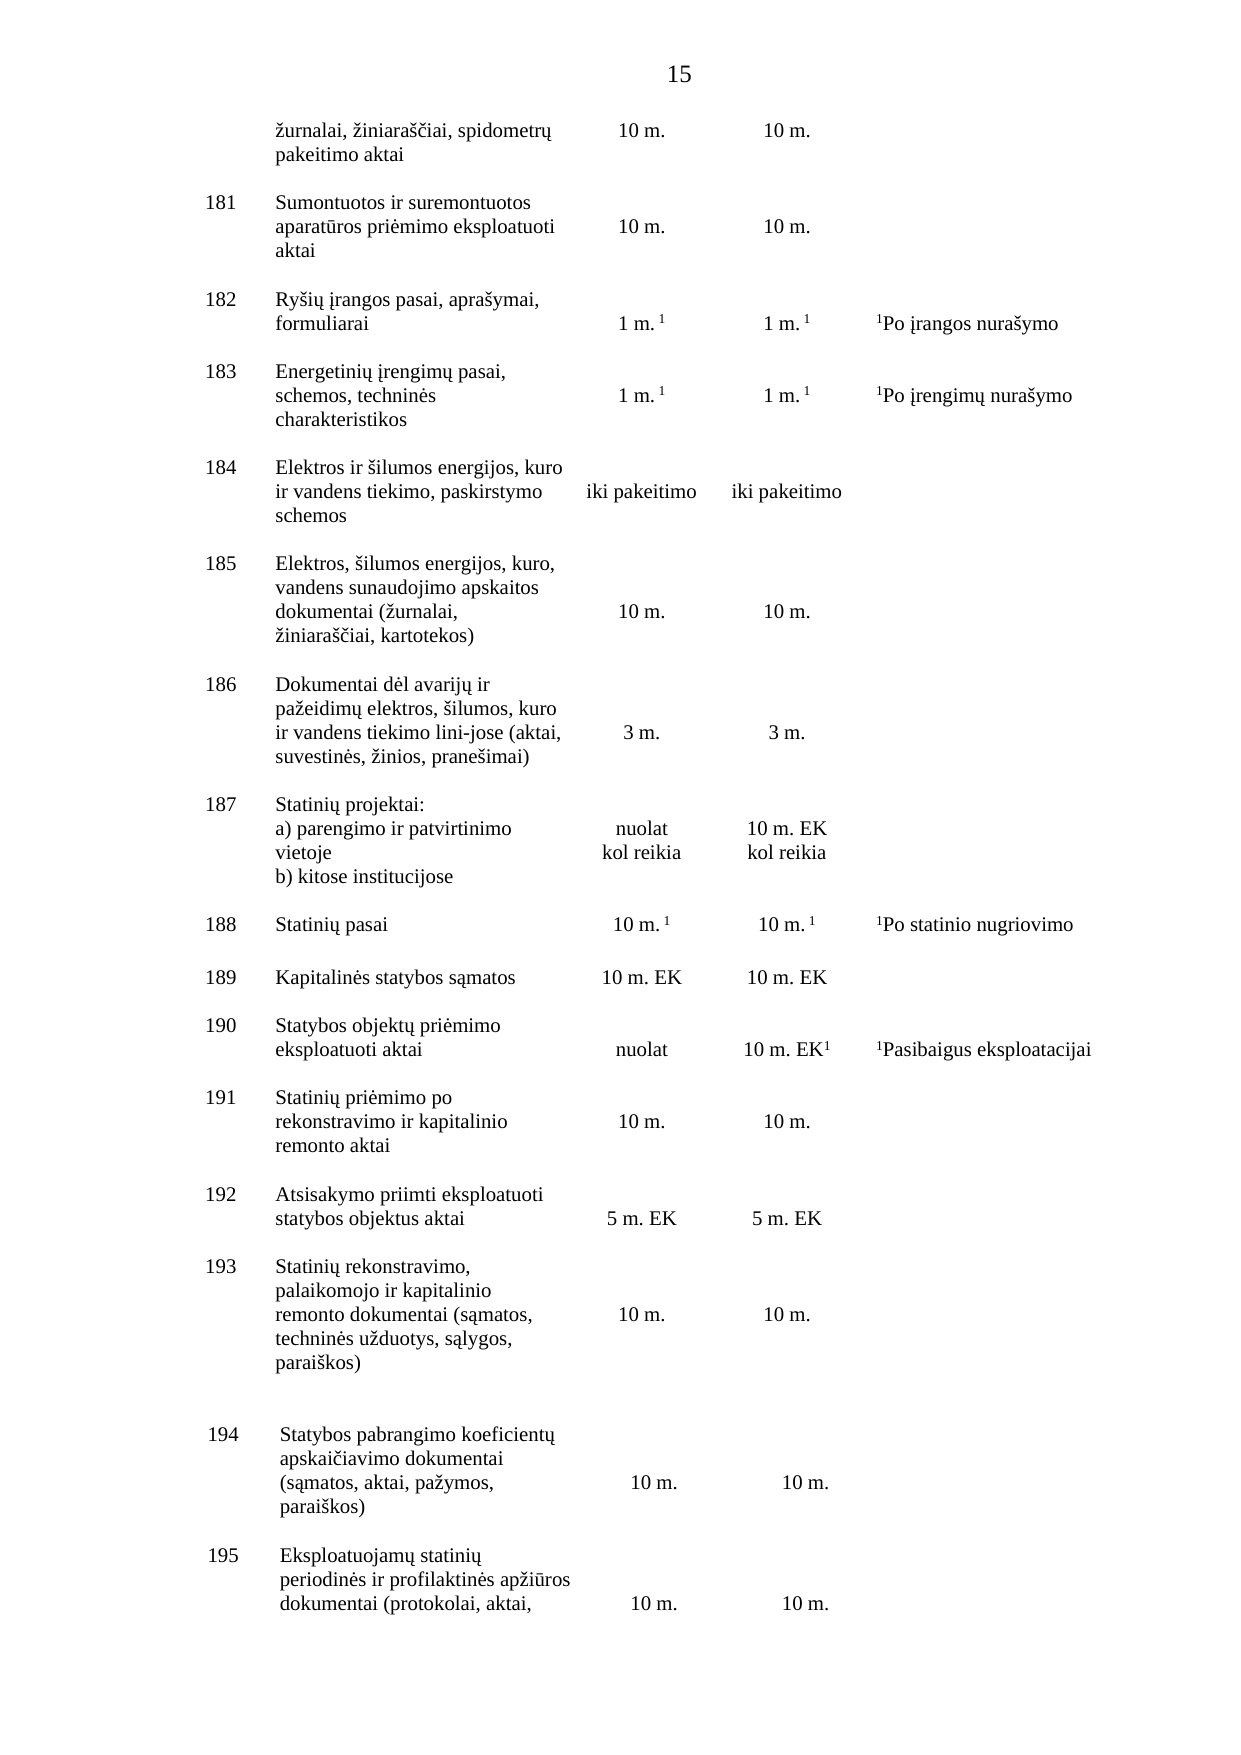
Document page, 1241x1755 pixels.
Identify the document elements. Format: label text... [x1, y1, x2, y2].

table_cell [1203, 1398, 1207, 1422]
table_cell [1211, 965, 1219, 989]
table_cell 10 m. [574, 1085, 709, 1157]
table_cell [865, 768, 1161, 792]
table_cell [1203, 1543, 1207, 1615]
table_cell [1189, 1374, 1193, 1398]
table_cell [1211, 888, 1219, 912]
table_cell [1189, 1398, 1193, 1422]
table_cell [1207, 888, 1211, 912]
table_cell [1198, 1374, 1202, 1398]
table_cell [1185, 118, 1189, 166]
table_cell [1175, 1543, 1184, 1615]
table_cell [1185, 792, 1189, 888]
table_cell [1203, 551, 1207, 647]
table_cell [1171, 1422, 1175, 1518]
table_cell [1194, 941, 1198, 965]
table_cell [1198, 1230, 1202, 1254]
table_cell Statinių pasai [264, 912, 574, 941]
table_cell [1198, 1398, 1202, 1422]
table_cell [1194, 989, 1198, 1013]
table_cell [1161, 768, 1166, 792]
table_cell [1194, 431, 1198, 455]
table_cell [1161, 672, 1166, 768]
table_cell [1198, 989, 1202, 1013]
table_cell [1185, 1254, 1189, 1374]
table_cell [1185, 1085, 1189, 1157]
table_cell [1203, 1519, 1207, 1542]
table_cell [1171, 359, 1175, 431]
table_cell [1203, 1182, 1207, 1230]
table_cell [1185, 989, 1189, 1013]
table_cell [1194, 455, 1198, 527]
table_cell [177, 1230, 264, 1254]
table_cell [1175, 648, 1184, 672]
table_cell [1207, 1519, 1211, 1542]
table_cell [1185, 1013, 1189, 1061]
table_cell [865, 1061, 1166, 1085]
table_cell [1175, 1422, 1184, 1518]
table_cell [1207, 912, 1211, 941]
table_cell [1194, 359, 1198, 431]
table_cell [1198, 263, 1202, 287]
table_cell [1207, 1158, 1211, 1182]
table_cell [1171, 431, 1175, 455]
table_cell [1171, 1230, 1175, 1254]
table_cell [1189, 166, 1193, 190]
table_cell [1166, 551, 1171, 647]
table_cell [1189, 263, 1193, 287]
table_cell 187 [177, 792, 264, 888]
table_cell [1211, 1254, 1219, 1374]
table_cell 10 m. [574, 190, 709, 262]
table_cell [1198, 190, 1202, 262]
table_cell 1Pasibaigus eksploatacijai [865, 1013, 1166, 1061]
table_cell [1203, 792, 1207, 888]
table_cell [1198, 287, 1202, 335]
table_cell [1203, 1230, 1207, 1254]
table_cell 194 [177, 1422, 268, 1518]
table_cell 10 m. [709, 1254, 865, 1374]
table_cell [1211, 287, 1219, 335]
table_cell [177, 1398, 268, 1422]
table_cell [709, 527, 865, 551]
table_cell [264, 166, 574, 190]
table_cell [574, 888, 709, 912]
table_cell [1194, 672, 1198, 768]
table_cell [1189, 1182, 1193, 1230]
table_cell 191 [177, 1085, 264, 1157]
table_cell [1185, 648, 1189, 672]
table_cell [1171, 1158, 1175, 1182]
table_cell [1166, 888, 1171, 912]
table_cell [264, 888, 574, 912]
table_cell [264, 527, 574, 551]
table_cell 10 m. EK1 [709, 1013, 865, 1061]
table_cell [1171, 287, 1175, 335]
table_cell [264, 1230, 574, 1254]
table_cell [1189, 989, 1193, 1013]
table_cell [1175, 912, 1184, 941]
table_cell [1189, 1230, 1193, 1254]
table_cell [1203, 190, 1207, 262]
table_cell [709, 941, 865, 965]
table_cell [1166, 792, 1171, 888]
table_cell [865, 1254, 1166, 1374]
table_cell 184 [177, 455, 264, 527]
table_cell Statybos pabrangimo koeficientų apskaičiavimo dokumentai (sąmatos, aktai, pažymos, paraiškos) [269, 1422, 584, 1518]
table_cell [177, 1158, 264, 1182]
table_cell [1198, 166, 1202, 190]
table_cell [264, 941, 574, 965]
table_cell [1175, 1061, 1184, 1085]
table_cell [1203, 912, 1207, 941]
table_cell [1203, 768, 1207, 792]
table_cell [1171, 1374, 1175, 1398]
table_cell [709, 888, 865, 912]
table_cell [1189, 359, 1193, 431]
table_cell [1203, 263, 1207, 287]
table_cell [574, 335, 709, 359]
table_cell [865, 941, 1166, 965]
table_cell [574, 648, 709, 672]
table_cell [1189, 455, 1193, 527]
table_cell [1207, 527, 1211, 551]
table_cell [1171, 888, 1175, 912]
table_cell [865, 1085, 1166, 1157]
table_cell [1189, 1061, 1193, 1085]
table_cell [1211, 527, 1219, 551]
table_cell 10 m. [709, 1085, 865, 1157]
table_cell [709, 648, 865, 672]
table_cell [1171, 455, 1175, 527]
table_cell [709, 431, 865, 455]
table_cell [1211, 1374, 1219, 1398]
table_cell [1189, 1013, 1193, 1061]
table_cell [865, 989, 1166, 1013]
table_cell [1189, 965, 1193, 989]
table_cell [1194, 768, 1198, 792]
table_cell [1194, 1398, 1198, 1422]
table_cell [1189, 912, 1193, 941]
table_cell [1175, 287, 1184, 335]
table_cell [865, 1158, 1166, 1182]
table_cell [1175, 1398, 1184, 1422]
table_cell [1175, 768, 1184, 792]
table_cell Statinių projektai: a) parengimo ir patvirtinimo vietoje b) kitose institucijose [264, 792, 574, 888]
table_cell Statinių priėmimo po rekonstravimo ir kapitalinio remonto aktai [264, 1085, 574, 1157]
table_cell [574, 941, 709, 965]
table_cell 1Po statinio nugriovimo [865, 912, 1166, 941]
table_cell [177, 335, 264, 359]
table_cell [1194, 1182, 1198, 1230]
table_cell [1175, 455, 1184, 527]
table_cell [1207, 672, 1211, 768]
table_cell 10 m. 1 [709, 912, 865, 941]
table_cell [1207, 166, 1211, 190]
table_cell [1185, 1374, 1189, 1398]
table_cell [1171, 190, 1175, 262]
table_cell 10 m. EK [709, 965, 865, 989]
table_cell [1175, 1374, 1184, 1398]
table_cell [264, 989, 574, 1013]
table_cell [1185, 1422, 1189, 1518]
table_cell [574, 1158, 709, 1182]
table_cell [1189, 1519, 1193, 1542]
table_cell 10 m. [724, 1543, 887, 1615]
table_cell [1171, 912, 1175, 941]
table_cell Elektros, šilumos energijos, kuro, vandens sunaudojimo apskaitos dokumentai (žurnalai, žiniaraščiai, kartotekos) [264, 551, 574, 647]
table_cell [1194, 1085, 1198, 1157]
table_cell [1194, 1013, 1198, 1061]
table_cell [865, 1182, 1166, 1230]
table_cell [709, 166, 865, 190]
table_cell [264, 768, 574, 792]
table_cell [264, 648, 574, 672]
table_cell [1189, 1422, 1193, 1518]
table_cell [865, 648, 1161, 672]
table_cell [1207, 648, 1211, 672]
table_cell [1194, 190, 1198, 262]
table_cell [865, 527, 1161, 551]
table_cell [1175, 118, 1184, 166]
table_cell [1185, 287, 1189, 335]
table_cell [1194, 1374, 1198, 1398]
table_cell [724, 1398, 887, 1422]
table_cell [574, 1374, 709, 1398]
table_cell [1185, 1182, 1189, 1230]
table_cell [1203, 1013, 1207, 1061]
table_cell [1207, 989, 1211, 1013]
table_cell [1198, 888, 1202, 912]
table_cell [865, 792, 1166, 888]
table_cell [1198, 1013, 1202, 1061]
table_cell [1185, 455, 1189, 527]
table_cell [1207, 190, 1211, 262]
table_cell [1211, 359, 1219, 431]
table_cell [1166, 1061, 1171, 1085]
table_cell [1211, 551, 1219, 647]
table_cell [1194, 912, 1198, 941]
table_cell [1185, 1061, 1189, 1085]
table_cell [1198, 1422, 1202, 1518]
table_cell [709, 768, 865, 792]
table_cell [1211, 166, 1219, 190]
table_cell [1198, 672, 1202, 768]
table_cell [1207, 287, 1211, 335]
table_cell [709, 335, 865, 359]
table_cell [1175, 888, 1184, 912]
table_cell nuolat kol reikia [574, 792, 709, 888]
table_cell [1198, 359, 1202, 431]
table_cell [1185, 1543, 1189, 1615]
table_cell [1198, 941, 1202, 965]
table_cell [1211, 263, 1219, 287]
table_cell [1211, 912, 1219, 941]
table_cell žurnalai, žiniaraščiai, spidometrų pakeitimo aktai [264, 118, 574, 166]
table_cell [1166, 989, 1171, 1013]
table_cell [1198, 1158, 1202, 1182]
table_cell [1175, 431, 1184, 455]
table_cell [709, 1230, 865, 1254]
table_cell [1198, 792, 1202, 888]
table_cell [1198, 335, 1202, 359]
table_cell 186 [177, 672, 264, 768]
table_cell [1207, 1422, 1211, 1518]
table_cell [1207, 118, 1211, 166]
table_cell [1211, 1085, 1219, 1157]
table_cell [1198, 431, 1202, 455]
table_cell [269, 1398, 584, 1422]
table_cell 10 m. [584, 1422, 724, 1518]
table_cell [1185, 335, 1189, 359]
table_cell [1175, 941, 1184, 965]
table_cell [1189, 551, 1193, 647]
table_cell 10 m. [724, 1422, 887, 1518]
table_cell 193 [177, 1254, 264, 1374]
table_cell [1194, 1061, 1198, 1085]
table_cell [1166, 672, 1171, 768]
table_cell Atsisakymo priimti eksploatuoti statybos objektus aktai [264, 1182, 574, 1230]
table_cell [1166, 941, 1171, 965]
table_cell [1166, 1158, 1171, 1182]
table_cell 3 m. [709, 672, 865, 768]
table_cell [1211, 1398, 1219, 1422]
table_cell [1203, 965, 1207, 989]
table_cell [1185, 359, 1189, 431]
table_cell [1207, 455, 1211, 527]
table_cell Energetinių įrengimų pasai, schemos, techninės charakteristikos [264, 359, 574, 431]
table_cell [264, 335, 574, 359]
table_cell 5 m. EK [574, 1182, 709, 1230]
table_cell 10 m. [574, 551, 709, 647]
table_cell Elektros ir šilumos energijos, kuro ir vandens tiekimo, paskirstymo schemos [264, 455, 574, 527]
table_cell [1198, 1061, 1202, 1085]
table_cell [1211, 941, 1219, 965]
table_cell [1161, 527, 1166, 551]
table_cell [1198, 1085, 1202, 1157]
table_cell [1185, 965, 1189, 989]
table_cell [1185, 1519, 1189, 1542]
table_cell [1203, 527, 1207, 551]
table_cell [1203, 1422, 1207, 1518]
table_cell [1171, 1085, 1175, 1157]
table_cell [1207, 792, 1211, 888]
table_cell [1189, 1543, 1193, 1615]
table_cell [887, 1543, 1171, 1615]
table_cell [1207, 431, 1211, 455]
table_cell [1194, 1519, 1198, 1542]
table_cell [1166, 1230, 1171, 1254]
table_cell 1Po įrangos nurašymo [865, 287, 1171, 335]
table_cell [1194, 527, 1198, 551]
table_cell 183 [177, 359, 264, 431]
table_cell [1211, 431, 1219, 455]
table_cell [1207, 1374, 1211, 1398]
table_cell [1194, 1230, 1198, 1254]
table_cell [1175, 672, 1184, 768]
table_cell [177, 1374, 264, 1398]
table_cell [1166, 1013, 1171, 1061]
table_cell [1211, 1543, 1219, 1615]
table_cell 10 m. [709, 190, 865, 262]
table_cell [1166, 1182, 1171, 1230]
table_cell 5 m. EK [709, 1182, 865, 1230]
table_cell [1203, 989, 1207, 1013]
table_cell [1189, 190, 1193, 262]
table_cell [1211, 455, 1219, 527]
table_cell [1211, 335, 1219, 359]
table_cell [1185, 551, 1189, 647]
table_cell [1185, 431, 1189, 455]
table_cell [1189, 118, 1193, 166]
table_cell 3 m. [574, 672, 709, 768]
table_cell [1189, 527, 1193, 551]
table_cell [1198, 1182, 1202, 1230]
table_cell [1175, 359, 1184, 431]
table_cell [177, 527, 264, 551]
table_cell [1194, 551, 1198, 647]
table_cell [1207, 1061, 1211, 1085]
table_cell [1166, 965, 1171, 989]
table_cell [1207, 263, 1211, 287]
table_cell [264, 431, 574, 455]
table_cell [1203, 888, 1207, 912]
table_cell [574, 989, 709, 1013]
table_cell [177, 989, 264, 1013]
table_cell [1203, 118, 1207, 166]
table_cell 185 [177, 551, 264, 647]
table_cell [264, 263, 574, 287]
table_cell [1189, 941, 1193, 965]
table_cell [1207, 1543, 1211, 1615]
table_cell [1166, 648, 1171, 672]
table_cell [1194, 792, 1198, 888]
table_cell [1211, 768, 1219, 792]
table_cell [1198, 118, 1202, 166]
table_cell [1207, 941, 1211, 965]
table_cell [1207, 1398, 1211, 1422]
table_cell 189 [177, 965, 264, 989]
table_cell [1198, 527, 1202, 551]
table_cell [1203, 941, 1207, 965]
table_cell [584, 1398, 724, 1422]
table_cell [887, 1398, 1171, 1422]
table_cell Dokumentai dėl avarijų ir pažeidimų elektros, šilumos, kuro ir vandens tiekimo lini-jose (aktai, suvestinės, žinios, pranešimai) [264, 672, 574, 768]
table_cell [1175, 335, 1184, 359]
table_cell [177, 648, 264, 672]
table_cell [1198, 648, 1202, 672]
table_cell [1161, 551, 1166, 647]
table_cell [1185, 912, 1189, 941]
table_cell [1207, 359, 1211, 431]
table_cell [177, 941, 264, 965]
table_cell [1175, 1158, 1184, 1182]
table_cell [1171, 263, 1175, 287]
table_cell [1189, 1254, 1193, 1374]
table_cell 10 m. [709, 118, 865, 166]
table_cell [1207, 1254, 1211, 1374]
table_cell 188 [177, 912, 264, 941]
table_cell [1189, 888, 1193, 912]
table_cell [177, 118, 264, 166]
table_cell 10 m. [584, 1543, 724, 1615]
table_cell [177, 263, 264, 287]
table_cell [887, 1422, 1171, 1518]
table_cell [1207, 1230, 1211, 1254]
table_cell [1189, 287, 1193, 335]
table_cell [1171, 166, 1175, 190]
table_cell [1211, 1013, 1219, 1061]
table_cell [1171, 527, 1175, 551]
table_cell [1211, 1158, 1219, 1182]
table_cell [1171, 1013, 1175, 1061]
table_cell [1175, 551, 1184, 647]
table_cell [1166, 912, 1171, 941]
table_cell [1207, 1182, 1211, 1230]
table_cell [1171, 989, 1175, 1013]
table_cell [1194, 263, 1198, 287]
table_cell [1185, 1230, 1189, 1254]
table_cell [1185, 190, 1189, 262]
table_cell [1171, 965, 1175, 989]
table_cell [177, 768, 264, 792]
table_cell [709, 1061, 865, 1085]
table_cell 1 m. 1 [574, 359, 709, 431]
table_cell 1 m. 1 [709, 287, 865, 335]
table_cell [1194, 1422, 1198, 1518]
table_cell [709, 1374, 865, 1398]
table_cell [1203, 359, 1207, 431]
table_cell [1211, 1422, 1219, 1518]
table_cell [709, 1158, 865, 1182]
table_cell [1203, 455, 1207, 527]
table_cell [1185, 768, 1189, 792]
table_cell [1207, 965, 1211, 989]
table_cell iki pakeitimo [574, 455, 709, 527]
table_cell [1171, 335, 1175, 359]
table_cell [865, 118, 1171, 166]
table_cell [1211, 792, 1219, 888]
table_cell [865, 965, 1166, 989]
table_cell [1171, 672, 1175, 768]
table_cell [887, 1519, 1171, 1542]
table_cell [865, 888, 1166, 912]
table_cell [574, 1230, 709, 1254]
table_cell [1194, 287, 1198, 335]
table_cell [1194, 118, 1198, 166]
table_cell [1175, 263, 1184, 287]
table_cell [865, 431, 1171, 455]
table_cell [1161, 648, 1166, 672]
table_cell [1194, 888, 1198, 912]
table_cell [1171, 551, 1175, 647]
table_cell 1 m. 1 [574, 287, 709, 335]
table_cell [1175, 166, 1184, 190]
table_cell [177, 166, 264, 190]
table_cell Statinių rekonstravimo, palaikomojo ir kapitalinio remonto dokumentai (sąmatos, techninės užduotys, sąlygos, paraiškos) [264, 1254, 574, 1374]
table_cell [1194, 965, 1198, 989]
table_cell [865, 455, 1161, 527]
table_cell 10 m. EK [574, 965, 709, 989]
table_cell [724, 1519, 887, 1542]
table_cell [1198, 455, 1202, 527]
table_cell 10 m. 1 [574, 912, 709, 941]
table_cell [1189, 672, 1193, 768]
table_cell [1171, 1543, 1175, 1615]
table_cell [1198, 912, 1202, 941]
table_cell [1203, 1158, 1207, 1182]
table_cell [177, 1519, 268, 1542]
table_cell [269, 1519, 584, 1542]
table_cell Statybos objektų priėmimo eksploatuoti aktai [264, 1013, 574, 1061]
table_cell [1211, 1230, 1219, 1254]
table_cell [1171, 1398, 1175, 1422]
table_cell [1198, 1543, 1202, 1615]
table_cell Kapitalinės statybos sąmatos [264, 965, 574, 989]
table_cell [1171, 941, 1175, 965]
table_cell 182 [177, 287, 264, 335]
table_cell [1189, 648, 1193, 672]
table_cell [865, 672, 1161, 768]
table_cell [1194, 648, 1198, 672]
table_cell Sumontuotos ir suremontuotos aparatūros priėmimo eksploatuoti aktai [264, 190, 574, 262]
table_cell [1189, 335, 1193, 359]
table_cell nuolat [574, 1013, 709, 1061]
table_cell 195 [177, 1543, 268, 1615]
table_cell iki pakeitimo [709, 455, 865, 527]
table_cell [1166, 455, 1171, 527]
table_cell [1185, 1398, 1189, 1422]
table_cell [1207, 1085, 1211, 1157]
table_cell [865, 166, 1171, 190]
table_cell [1175, 527, 1184, 551]
table_cell [1194, 1158, 1198, 1182]
table_cell 10 m. EK kol reikia [709, 792, 865, 888]
table_cell [1211, 190, 1219, 262]
table_cell [1211, 648, 1219, 672]
table_cell [574, 527, 709, 551]
table_cell [1185, 1158, 1189, 1182]
table_cell [1203, 1254, 1207, 1374]
table_cell [264, 1374, 574, 1398]
table_cell [1203, 335, 1207, 359]
table_cell [1175, 1085, 1184, 1157]
table_cell [1211, 118, 1219, 166]
table_cell [584, 1519, 724, 1542]
table_cell [709, 263, 865, 287]
table_cell [1203, 1061, 1207, 1085]
table_cell Ryšių įrangos pasai, aprašymai, formuliarai [264, 287, 574, 335]
table_cell [865, 335, 1171, 359]
table_cell [574, 431, 709, 455]
table_cell [1166, 1254, 1171, 1374]
table_cell [1189, 768, 1193, 792]
table_cell [1171, 768, 1175, 792]
table_cell [574, 263, 709, 287]
table_cell [1171, 648, 1175, 672]
table_cell [865, 1230, 1166, 1254]
table_cell [1171, 118, 1175, 166]
table_cell [1189, 431, 1193, 455]
table_cell [177, 431, 264, 455]
table_cell [1185, 941, 1189, 965]
table_cell [1203, 672, 1207, 768]
table_cell 190 [177, 1013, 264, 1061]
table_cell [1203, 1374, 1207, 1398]
table_cell [1171, 1061, 1175, 1085]
table_cell 10 m. [709, 551, 865, 647]
table_cell [1198, 965, 1202, 989]
table_cell [1194, 1254, 1198, 1374]
table_cell [1185, 888, 1189, 912]
table_cell [1189, 1158, 1193, 1182]
table_cell [1203, 287, 1207, 335]
table_cell [1175, 792, 1184, 888]
table_cell [1175, 1230, 1184, 1254]
table_cell [1166, 1374, 1171, 1398]
table_cell [1211, 1182, 1219, 1230]
table_cell [1175, 190, 1184, 262]
table_cell [1166, 1085, 1171, 1157]
table_cell [1175, 989, 1184, 1013]
table_cell [1207, 1013, 1211, 1061]
table_cell [177, 1061, 264, 1085]
table_cell 10 m. [574, 118, 709, 166]
table_cell [1185, 527, 1189, 551]
table_cell Eksploatuojamų statinių periodinės ir profilaktinės apžiūros dokumentai (protokolai, aktai, [269, 1543, 584, 1615]
table_cell [1198, 1254, 1202, 1374]
table_cell [1171, 792, 1175, 888]
table_cell [865, 551, 1161, 647]
table_cell 181 [177, 190, 264, 262]
table_cell 1 m. 1 [709, 359, 865, 431]
table_cell [1198, 551, 1202, 647]
table_cell [1211, 1061, 1219, 1085]
table_cell [1185, 263, 1189, 287]
table_cell [1175, 1013, 1184, 1061]
table_cell [1185, 672, 1189, 768]
table_cell [1175, 965, 1184, 989]
table_cell [177, 888, 264, 912]
table_cell [1171, 1519, 1175, 1542]
table_cell [1175, 1182, 1184, 1230]
table_cell [264, 1061, 574, 1085]
table_cell [1198, 768, 1202, 792]
table_cell [574, 166, 709, 190]
table_cell [1185, 166, 1189, 190]
table_cell [1189, 792, 1193, 888]
table_cell [865, 190, 1171, 262]
table_cell [1203, 648, 1207, 672]
table_cell [1211, 1519, 1219, 1542]
table_cell 1Po įrengimų nurašymo [865, 359, 1171, 431]
table_cell 192 [177, 1182, 264, 1230]
table_cell [1171, 1254, 1175, 1374]
table_cell [1189, 1085, 1193, 1157]
table_cell [865, 263, 1171, 287]
table_cell [1166, 768, 1171, 792]
table_cell [264, 1158, 574, 1182]
table_cell [1194, 335, 1198, 359]
table_cell [1207, 768, 1211, 792]
table_cell [574, 1061, 709, 1085]
table_cell [1194, 166, 1198, 190]
table_cell [1171, 1182, 1175, 1230]
table_cell [1203, 166, 1207, 190]
table_cell [1211, 672, 1219, 768]
table_cell [1175, 1254, 1184, 1374]
table_cell [865, 1374, 1166, 1398]
table_cell [574, 768, 709, 792]
table_cell [1161, 455, 1166, 527]
table_cell 10 m. [574, 1254, 709, 1374]
table_cell [1175, 1519, 1184, 1542]
table_cell [1203, 1085, 1207, 1157]
table_cell [1211, 989, 1219, 1013]
table_cell [1166, 527, 1171, 551]
table_cell [1198, 1519, 1202, 1542]
table_cell [1207, 335, 1211, 359]
table_cell [1207, 551, 1211, 647]
table_cell [1203, 431, 1207, 455]
table_cell [709, 989, 865, 1013]
table_cell [1194, 1543, 1198, 1615]
